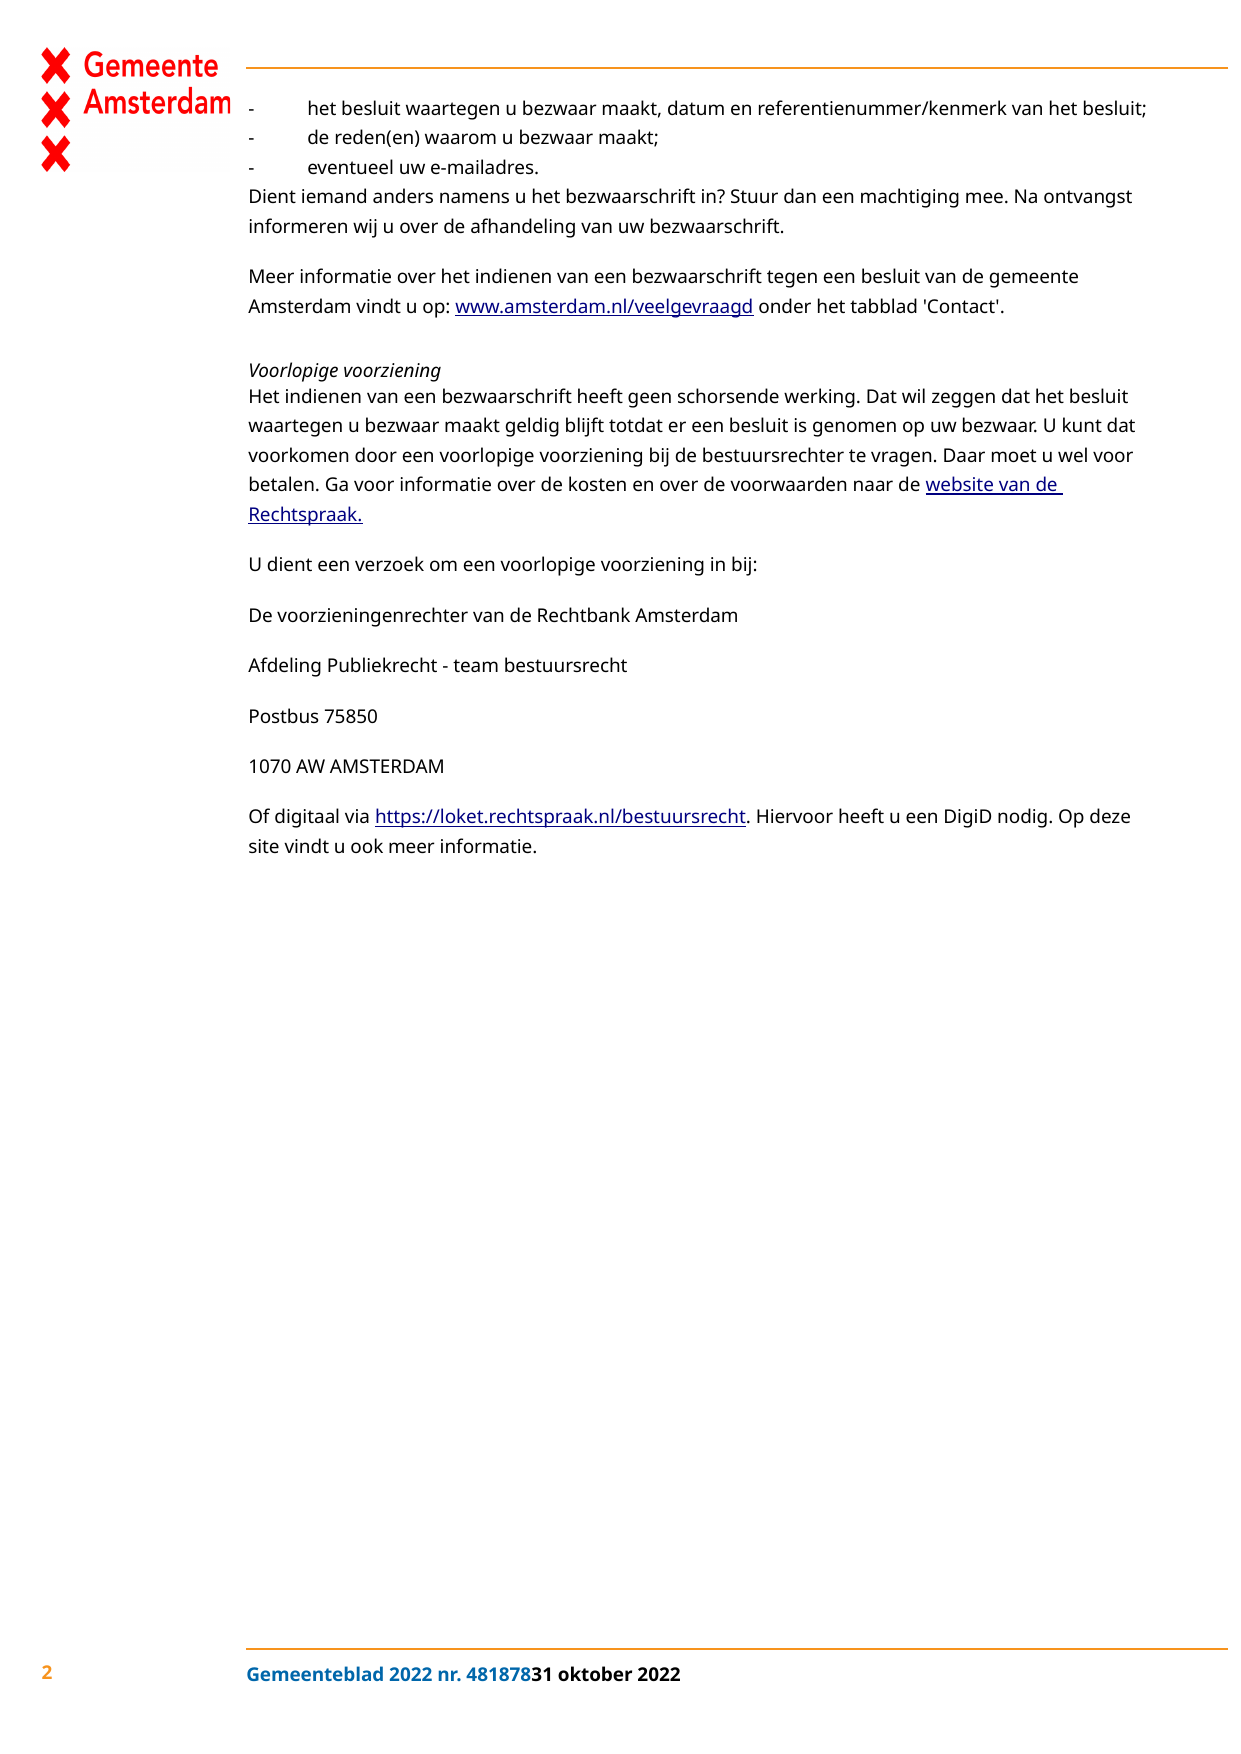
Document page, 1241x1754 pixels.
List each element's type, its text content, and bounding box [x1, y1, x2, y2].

text Het indienen van een bezwaarschrift heeft geen schorsende werking. Dat wil zeggen dat het besluit waartegen u bezwaar maakt geldig blijft totdat er een besluit is genomen op uw bezwaar. U kunt dat voorkomen door een voorlopige voorziening bij de bestuursrechter te vragen. Daar moet u wel voor betalen. Ga voor informatie over de kosten en over de voorwaarden naar de website van de Rechtspraak. [248, 383, 1152, 527]
text De voorzieningenrechter van de Rechtbank Amsterdam [248, 602, 1152, 628]
text Postbus 75850 [248, 703, 1152, 728]
text Meer informatie over het indienen van een bezwaarschrift tegen een besluit van de gemeente Amsterdam vindt u op: www.amsterdam.nl/veelgevraagd onder het tabblad 'Contact'. [248, 263, 1152, 319]
list de reden(en) waarom u bezwaar maakt; [248, 124, 1152, 150]
text U dient een verzoek om een voorlopige voorziening in bij: [248, 552, 1152, 577]
text Voorlopige voorziening [248, 357, 1152, 383]
list het besluit waartegen u bezwaar maakt, datum en referentienummer/kenmerk van het besluit; [248, 95, 1152, 121]
text Afdeling Publiekrecht - team bestuursrecht [248, 652, 1152, 678]
text Dient iemand anders namens u het bezwaarschrift in? Stuur dan een machtiging mee. Na ontvangst informeren wij u over de afhandeling van uw bezwaarschrift. [248, 183, 1152, 239]
text 1070 AW AMSTERDAM [248, 753, 1152, 779]
text Of digitaal via https://loket.rechtspraak.nl/bestuursrecht. Hiervoor heeft u een DigiD nodig. Op deze site vindt u ook meer informatie. [248, 804, 1152, 859]
list eventueel uw e-mailadres. [248, 154, 1152, 180]
picture [41, 47, 231, 172]
